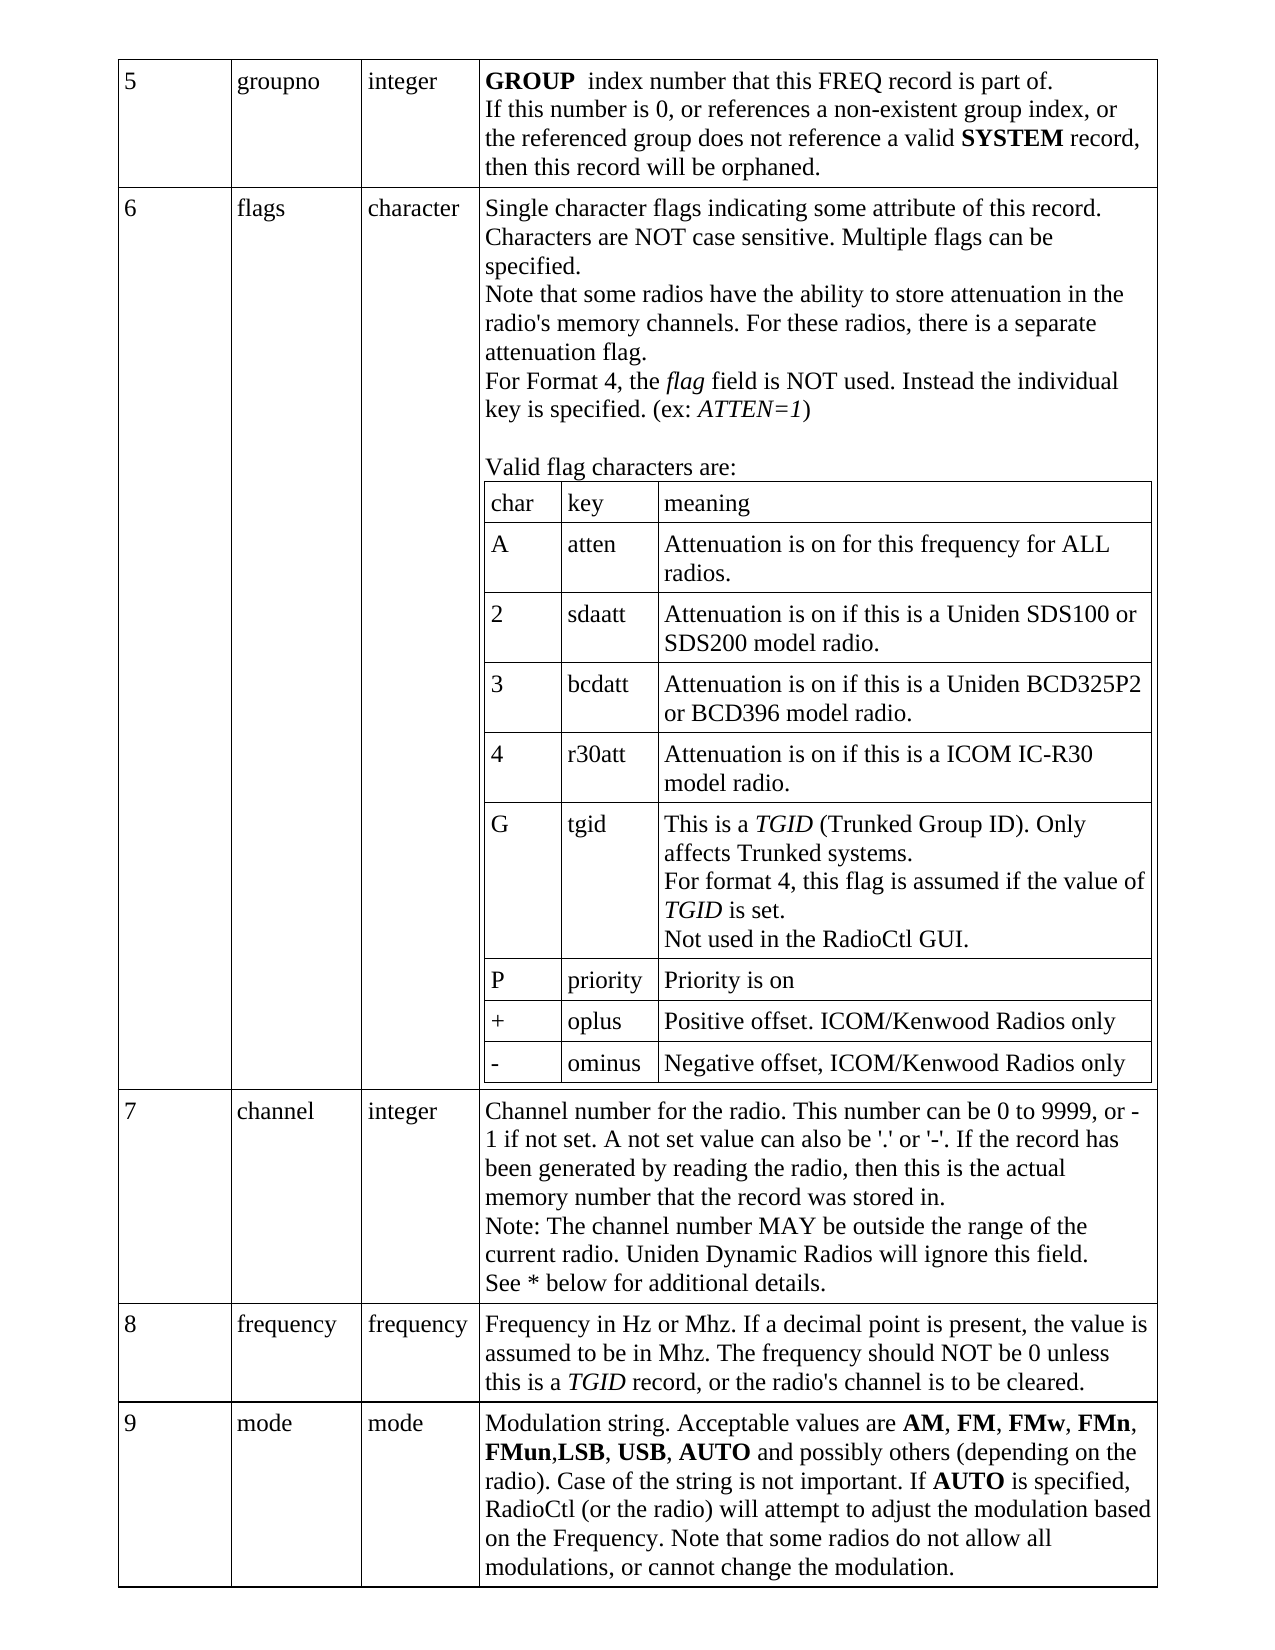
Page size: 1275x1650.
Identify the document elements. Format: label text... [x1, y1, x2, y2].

table_cell 5 [119, 60, 231, 187]
table_cell bcdatt [562, 663, 658, 732]
table_cell Frequency in Hz or Mhz. If a decimal point is present, the value is assumed to be in Mhz. The frequency should NOT be 0 unless this is a TGID record, or the radio's channel is to be cleared. [480, 1304, 1157, 1401]
table_cell Modulation string. Acceptable values are AM, FM, FMw, FMn, FMun,LSB, USB, AUTO and possibly others (depending on the radio). Case of the string is not important. If AUTO is specified, RadioCtl (or the radio) will attempt to adjust the modulation based on the Frequency. Note that some radios do not allow all modulations, or cannot change the modulation. [480, 1403, 1157, 1586]
table_cell Channel number for the radio. This number can be 0 to 9999, or -1 if not set. A not set value can also be '.' or '-'. If the record has been generated by reading the radio, then this is the actual memory number that the record was stored in. Note: The channel number MAY be outside the range of the current radio. Uniden Dynamic Radios will ignore this field. See * below for additional details. [480, 1090, 1157, 1303]
table_cell ominus [562, 1042, 658, 1082]
table_cell mode [232, 1403, 361, 1586]
table_cell Attenuation is on if this is a Uniden SDS100 or SDS200 model radio. [659, 593, 1151, 662]
table_cell GROUP index number that this FREQ record is part of. If this number is 0, or references a non-existent group index, or the referenced group does not reference a valid SYSTEM record, then this record will be orphaned. [480, 60, 1157, 187]
table_cell 7 [119, 1090, 231, 1303]
table_cell frequency [362, 1304, 479, 1401]
table_cell 6 [119, 188, 231, 1089]
table_cell channel [232, 1090, 361, 1303]
table_cell P [485, 959, 561, 999]
table_cell tgid [562, 803, 658, 958]
table_header meaning [659, 482, 1151, 522]
table_cell + [485, 1001, 561, 1041]
table_cell atten [562, 523, 658, 592]
table_header key [562, 482, 658, 522]
table_cell Priority is on [659, 959, 1151, 999]
table_cell 3 [485, 663, 561, 732]
table_cell 4 [485, 733, 561, 802]
table_cell r30att [562, 733, 658, 802]
table_cell flags [232, 188, 361, 1089]
table_cell integer [362, 1090, 479, 1303]
table_cell This is a TGID (Trunked Group ID). Only affects Trunked systems. For format 4, this flag is assumed if the value of TGID is set. Not used in the RadioCtl GUI. [659, 803, 1151, 958]
table_cell character [362, 188, 479, 1089]
table_cell G [485, 803, 561, 958]
table_cell A [485, 523, 561, 592]
table_cell integer [362, 60, 479, 187]
table_cell frequency [232, 1304, 361, 1401]
table_cell sdaatt [562, 593, 658, 662]
table_header char [485, 482, 561, 522]
table_cell Attenuation is on for this frequency for ALL radios. [659, 523, 1151, 592]
table_cell Single character flags indicating some attribute of this record. Characters are NOT case sensitive. Multiple flags can be specified. Note that some radios have the ability to store attenuation in the radio's memory channels. For these radios, there is a separate attenuation flag. For Format 4, the flag field is NOT used. Instead the individual key is specified. (ex: ATTEN=1) Valid flag characters are: [480, 188, 1157, 1089]
table_cell Attenuation is on if this is a ICOM IC-R30 model radio. [659, 733, 1151, 802]
table_cell Positive offset. ICOM/Kenwood Radios only [659, 1001, 1151, 1041]
table_cell 8 [119, 1304, 231, 1401]
table_cell groupno [232, 60, 361, 187]
table_cell - [485, 1042, 561, 1082]
table_cell 2 [485, 593, 561, 662]
table_cell oplus [562, 1001, 658, 1041]
table_cell priority [562, 959, 658, 999]
table_cell Attenuation is on if this is a Uniden BCD325P2 or BCD396 model radio. [659, 663, 1151, 732]
table_cell 9 [119, 1403, 231, 1586]
table_cell Negative offset, ICOM/Kenwood Radios only [659, 1042, 1151, 1082]
table_cell mode [362, 1403, 479, 1586]
